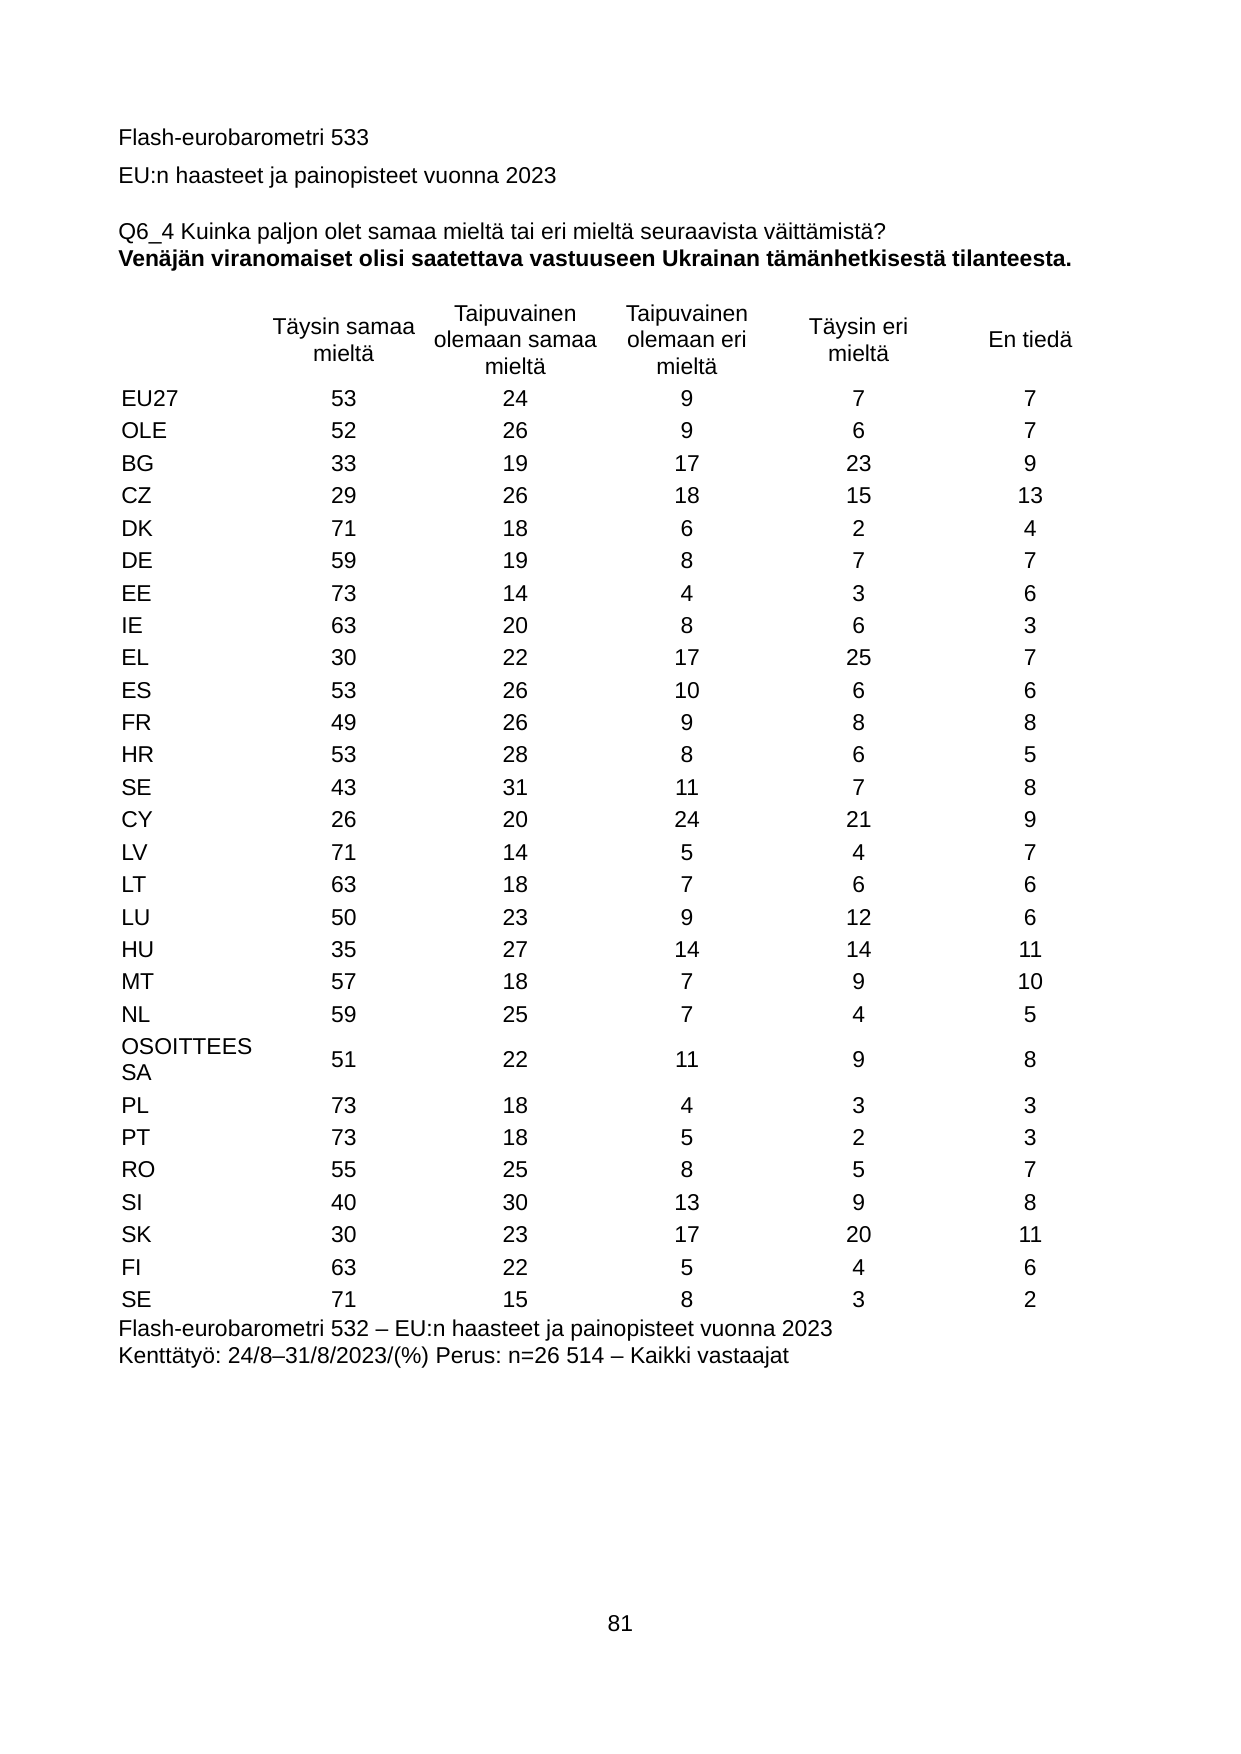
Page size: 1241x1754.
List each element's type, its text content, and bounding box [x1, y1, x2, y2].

table_cell 11 [601, 1030, 773, 1088]
table_cell 17 [601, 641, 773, 674]
table_cell HU [118, 933, 258, 965]
table_cell 53 [258, 674, 429, 706]
table_cell 63 [258, 609, 429, 641]
table_cell 7 [944, 641, 1116, 674]
table_cell 8 [601, 1153, 773, 1186]
table_cell 5 [773, 1153, 944, 1186]
table_cell LV [118, 836, 258, 868]
table_cell 19 [429, 544, 601, 576]
table_cell RO [118, 1153, 258, 1186]
table_cell 9 [944, 803, 1116, 836]
table_cell BG [118, 447, 258, 479]
table_cell 23 [773, 447, 944, 479]
table_cell 31 [429, 771, 601, 803]
table_cell PL [118, 1089, 258, 1121]
table_cell 3 [944, 1121, 1116, 1153]
table_header Taipuvainen olemaan eri mieltä [601, 297, 773, 382]
table_cell 4 [601, 576, 773, 609]
table_cell 6 [773, 609, 944, 641]
table_cell 26 [429, 674, 601, 706]
text Flash-eurobarometri 532 – EU:n haasteet ja painopisteet vuonna 2023 [118, 1315, 1122, 1342]
table_cell 14 [429, 836, 601, 868]
table_cell 26 [258, 803, 429, 836]
table_cell ES [118, 674, 258, 706]
table_header Taipuvainen olemaan samaa mieltä [429, 297, 601, 382]
table_cell 7 [773, 771, 944, 803]
table_cell 22 [429, 1030, 601, 1088]
table_cell 7 [601, 965, 773, 998]
table_cell 59 [258, 998, 429, 1030]
table_cell 26 [429, 706, 601, 738]
table_cell 5 [601, 836, 773, 868]
table_cell 24 [429, 382, 601, 414]
table_cell 8 [601, 1283, 773, 1315]
table_header Täysin eri mieltä [773, 297, 944, 382]
table_cell 20 [429, 609, 601, 641]
table_cell 6 [944, 576, 1116, 609]
table_cell 8 [601, 544, 773, 576]
table_cell 8 [944, 1030, 1116, 1088]
table_cell DE [118, 544, 258, 576]
table_cell 73 [258, 1089, 429, 1121]
table_cell 2 [773, 512, 944, 544]
table_cell 73 [258, 576, 429, 609]
table_cell 52 [258, 415, 429, 447]
table_cell 7 [944, 415, 1116, 447]
table_cell 6 [944, 868, 1116, 900]
table_cell 53 [258, 382, 429, 414]
table_cell 6 [601, 512, 773, 544]
table_cell OLE [118, 415, 258, 447]
table_cell EE [118, 576, 258, 609]
table_cell 4 [601, 1089, 773, 1121]
table_cell 3 [773, 576, 944, 609]
table_cell 7 [944, 382, 1116, 414]
table_cell 17 [601, 1218, 773, 1251]
table_cell 23 [429, 1218, 601, 1251]
table_cell 14 [601, 933, 773, 965]
table_cell 4 [773, 836, 944, 868]
table_cell NL [118, 998, 258, 1030]
table_cell 14 [773, 933, 944, 965]
table_cell 26 [429, 415, 601, 447]
table_cell 8 [601, 739, 773, 771]
table_cell 63 [258, 1251, 429, 1283]
table_cell 10 [944, 965, 1116, 998]
table_cell 17 [601, 447, 773, 479]
table_cell 8 [944, 771, 1116, 803]
table_cell 8 [601, 609, 773, 641]
table_cell 19 [429, 447, 601, 479]
table_cell 22 [429, 1251, 601, 1283]
table_cell 15 [773, 479, 944, 512]
table_cell IE [118, 609, 258, 641]
table_cell 11 [601, 771, 773, 803]
table_cell LU [118, 900, 258, 933]
table_cell 9 [773, 965, 944, 998]
table_header En tiedä [944, 297, 1116, 382]
table_cell FI [118, 1251, 258, 1283]
table_cell 28 [429, 739, 601, 771]
table_cell 3 [773, 1089, 944, 1121]
table_cell 7 [601, 868, 773, 900]
table_cell 6 [773, 674, 944, 706]
table_cell HR [118, 739, 258, 771]
table_cell 53 [258, 739, 429, 771]
table_cell 15 [429, 1283, 601, 1315]
table_cell 3 [773, 1283, 944, 1315]
table_cell 9 [601, 706, 773, 738]
table_cell 51 [258, 1030, 429, 1088]
table_cell 21 [773, 803, 944, 836]
table_cell EL [118, 641, 258, 674]
table_cell 35 [258, 933, 429, 965]
table_header Täysin samaa mieltä [258, 297, 429, 382]
table_cell 27 [429, 933, 601, 965]
table_cell 3 [944, 609, 1116, 641]
table_cell 18 [429, 512, 601, 544]
table_cell CY [118, 803, 258, 836]
table_cell 18 [429, 965, 601, 998]
table_cell 5 [601, 1121, 773, 1153]
text Q6_4 Kuinka paljon olet samaa mieltä tai eri mieltä seuraavista väittämistä? [118, 218, 1122, 244]
table_cell 9 [601, 382, 773, 414]
table_cell SE [118, 771, 258, 803]
table_cell 57 [258, 965, 429, 998]
table_cell 30 [258, 641, 429, 674]
table_cell 49 [258, 706, 429, 738]
table_cell EU27 [118, 382, 258, 414]
table_cell 5 [944, 739, 1116, 771]
table_cell 20 [429, 803, 601, 836]
table_cell 9 [773, 1030, 944, 1088]
text Kenttätyö: 24/8–31/8/2023/(%) Perus: n=26 514 – Kaikki vastaajat [118, 1342, 1122, 1368]
table_cell 30 [429, 1186, 601, 1218]
table_cell 2 [944, 1283, 1116, 1315]
table_cell 13 [944, 479, 1116, 512]
table_cell 18 [429, 1089, 601, 1121]
table_cell MT [118, 965, 258, 998]
table_cell 11 [944, 933, 1116, 965]
table_cell 43 [258, 771, 429, 803]
table_cell 25 [429, 1153, 601, 1186]
table_cell 6 [773, 415, 944, 447]
table_cell 18 [429, 1121, 601, 1153]
table_cell 59 [258, 544, 429, 576]
table_cell 71 [258, 512, 429, 544]
table_cell 5 [601, 1251, 773, 1283]
table_cell 30 [258, 1218, 429, 1251]
table_cell 12 [773, 900, 944, 933]
table_cell 29 [258, 479, 429, 512]
table_header [118, 297, 258, 382]
table_cell 4 [944, 512, 1116, 544]
table_cell 9 [773, 1186, 944, 1218]
table_cell 8 [773, 706, 944, 738]
table_cell 7 [773, 382, 944, 414]
table_cell 22 [429, 641, 601, 674]
table_cell 8 [944, 1186, 1116, 1218]
table_cell 71 [258, 1283, 429, 1315]
text Venäjän viranomaiset olisi saatettava vastuuseen Ukrainan tämänhetkisestä tilanteesta. [118, 244, 1122, 271]
table_cell 9 [601, 415, 773, 447]
table_cell 23 [429, 900, 601, 933]
table_cell 6 [944, 674, 1116, 706]
table_cell 14 [429, 576, 601, 609]
table_cell SI [118, 1186, 258, 1218]
table_cell 11 [944, 1218, 1116, 1251]
table_cell 2 [773, 1121, 944, 1153]
table_cell 6 [944, 1251, 1116, 1283]
table_cell DK [118, 512, 258, 544]
table_cell 10 [601, 674, 773, 706]
table_cell 55 [258, 1153, 429, 1186]
table_cell 3 [944, 1089, 1116, 1121]
table_cell 18 [429, 868, 601, 900]
table_cell 5 [944, 998, 1116, 1030]
table_cell 20 [773, 1218, 944, 1251]
table_cell OSOITTEESSA [118, 1030, 258, 1088]
table_cell 73 [258, 1121, 429, 1153]
table_cell 8 [944, 706, 1116, 738]
table_cell 6 [944, 900, 1116, 933]
table_cell 25 [773, 641, 944, 674]
table_cell 7 [601, 998, 773, 1030]
table_cell 7 [944, 1153, 1116, 1186]
table_cell 63 [258, 868, 429, 900]
table_cell 4 [773, 1251, 944, 1283]
table_cell 7 [944, 544, 1116, 576]
table_cell 33 [258, 447, 429, 479]
table_cell SE [118, 1283, 258, 1315]
table_cell CZ [118, 479, 258, 512]
table_cell PT [118, 1121, 258, 1153]
table_cell 7 [944, 836, 1116, 868]
table_cell 6 [773, 739, 944, 771]
table_cell LT [118, 868, 258, 900]
table_cell 50 [258, 900, 429, 933]
table_cell 18 [601, 479, 773, 512]
table_cell 40 [258, 1186, 429, 1218]
table_cell 71 [258, 836, 429, 868]
table_cell 25 [429, 998, 601, 1030]
table_cell 7 [773, 544, 944, 576]
table_cell 6 [773, 868, 944, 900]
table_cell 24 [601, 803, 773, 836]
table_cell 13 [601, 1186, 773, 1218]
table_cell FR [118, 706, 258, 738]
table_cell 9 [601, 900, 773, 933]
table_cell 26 [429, 479, 601, 512]
table_cell 4 [773, 998, 944, 1030]
table_cell SK [118, 1218, 258, 1251]
table_cell 9 [944, 447, 1116, 479]
